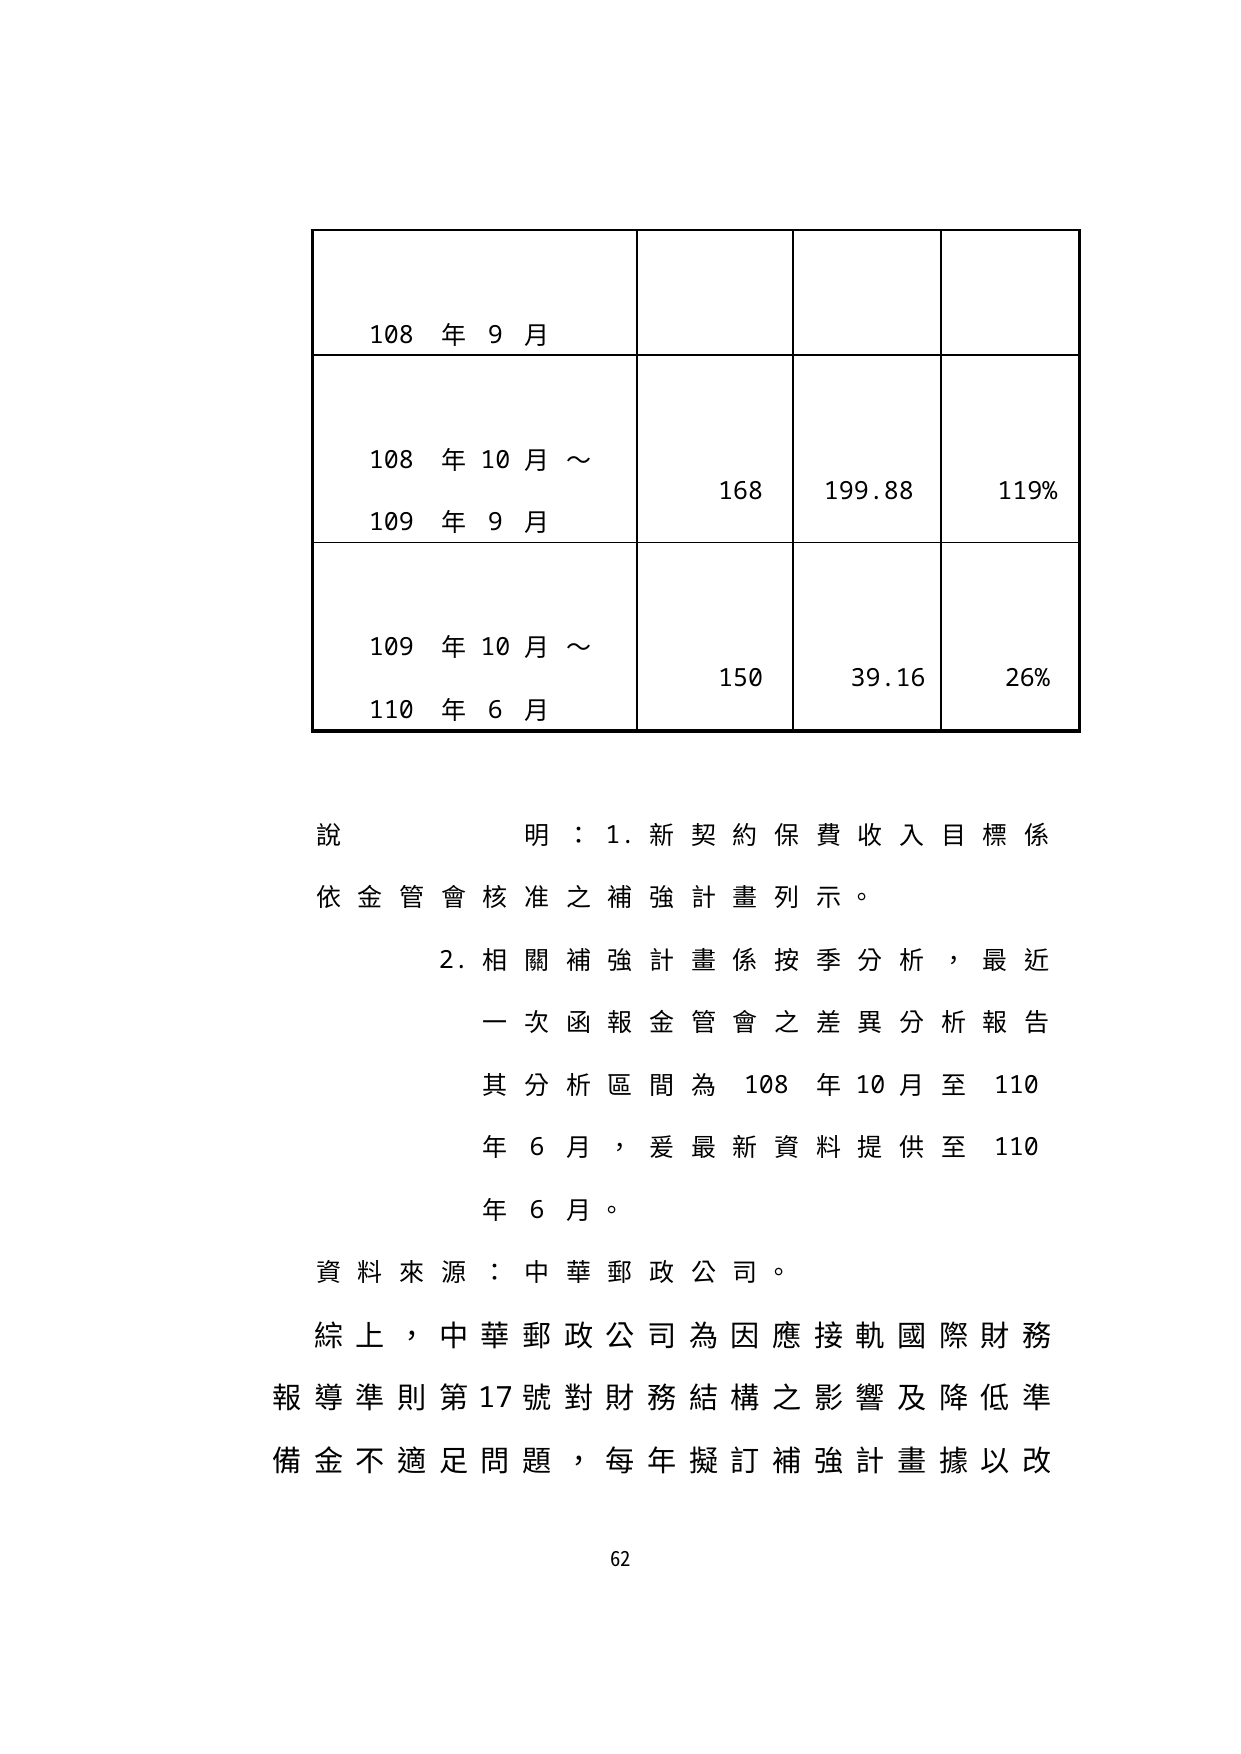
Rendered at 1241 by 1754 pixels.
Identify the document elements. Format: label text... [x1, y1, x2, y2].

text 說 明：1.新契約保費收入目標係依金管會核准之補強計畫列示。 [299, 792, 1058, 917]
table_cell 39.16 [794, 543, 940, 729]
table_cell 168 [638, 356, 792, 542]
table_cell [942, 231, 1078, 354]
text 綜上，中華郵政公司為因應接軌國際財務報導準則第17號對財務結構之影響及降低準備金不適足問題，每年擬訂補強計畫據以改 [242, 1292, 1058, 1479]
table_cell 108年10月～109年9月 [314, 356, 636, 542]
table_cell 199.88 [794, 356, 940, 542]
table_cell [638, 231, 792, 354]
table_cell 109年10月～110年6月 [314, 543, 636, 729]
table_cell 119% [942, 356, 1078, 542]
table_cell 26% [942, 543, 1078, 729]
text 2.相關補強計畫係按季分析，最近一次函報金管會之差異分析報告其分析區間為108年10月至110年6月，爰最新資料提供至110年6月。 [423, 917, 1058, 1229]
table_cell 108年9月 [314, 231, 636, 354]
table_cell 150 [638, 543, 792, 729]
text 資料來源：中華郵政公司。 [299, 1229, 1058, 1292]
table_cell [794, 231, 940, 354]
